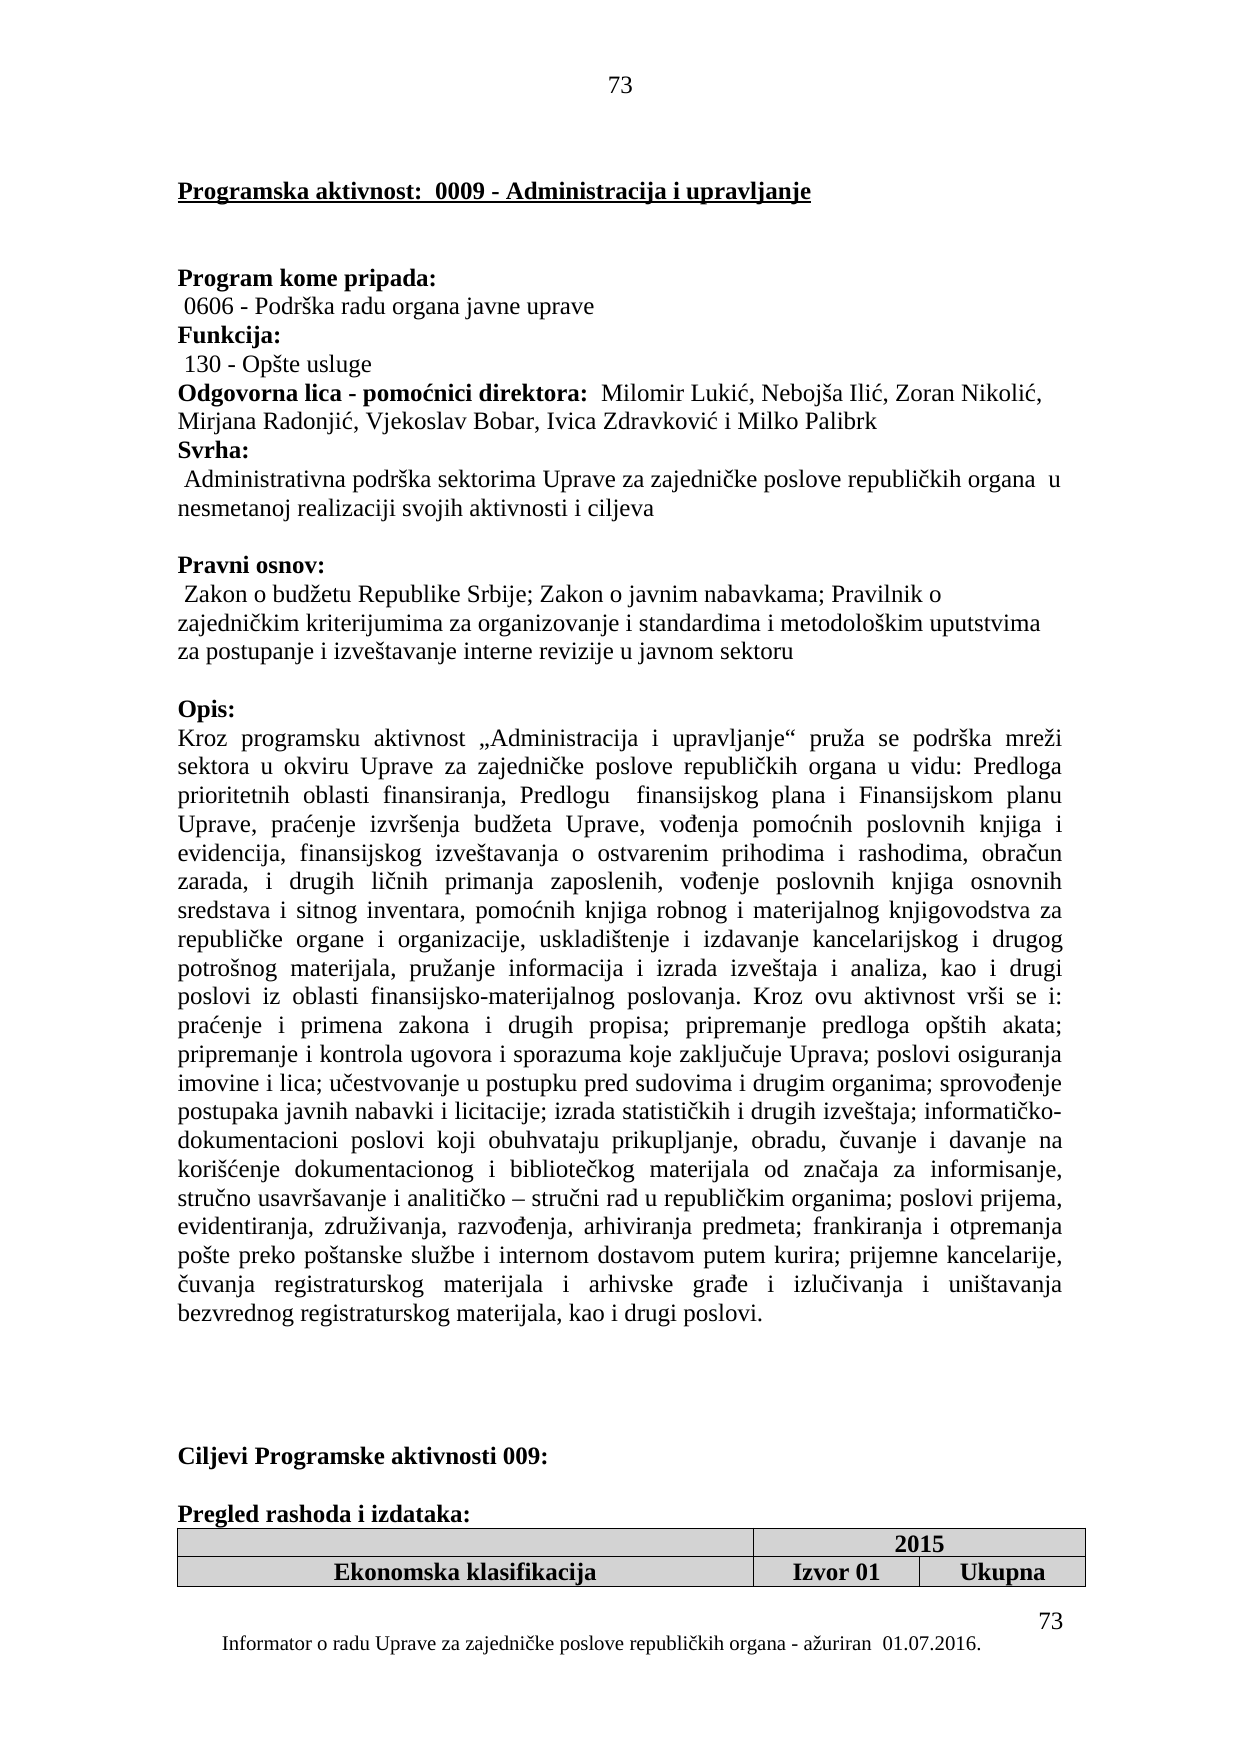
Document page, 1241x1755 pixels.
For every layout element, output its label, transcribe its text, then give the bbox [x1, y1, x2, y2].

text Cilјevi Programske aktivnosti 009: [177, 1441, 1063, 1470]
text Administrativna podrška sektorima Uprave za zajedničke poslove republičkih organa u nesmetanoj realizaciji svojih aktivnosti i cilјeva [177, 464, 1063, 521]
text Pravni osnov: [177, 521, 1063, 579]
text Kroz programsku aktivnost „Administracija i upravlјanje“ pruža se podrška mreži sektora u okviru Uprave za zajedničke poslove republičkih organa u vidu: Predloga prioritetnih oblasti finansiranja, Predlogu finansijskog plana i Finansijskom planu Uprave, praćenje izvršenja budžeta Uprave, vođenja pomoćnih poslovnih knjiga i evidencija, finansijskog izveštavanja o ostvarenim prihodima i rashodima, obračun zarada, i drugih ličnih primanja zaposlenih, vođenje poslovnih knjiga osnovnih sredstava i sitnog inventara, pomoćnih knjiga robnog i materijalnog knjigovodstva za republičke organe i organizacije, uskladištenje i izdavanje kancelarijskog i drugog potrošnog materijala, pružanje informacija i izrada izveštaja i analiza, kao i drugi poslovi iz oblasti finansijsko-materijalnog poslovanja. Kroz ovu aktivnost vrši se i: praćenje i primena zakona i drugih propisa; pripremanje predloga opštih akata; pripremanje i kontrola ugovora i sporazuma koje zaklјučuje Uprava; poslovi osiguranja imovine i lica; učestvovanje u postupku pred sudovima i drugim organima; sprovođenje postupaka javnih nabavki i licitacije; izrada statističkih i drugih izveštaja; informatičko-dokumentacioni poslovi koji obuhvataju prikuplјanje, obradu, čuvanje i davanje na korišćenje dokumentacionog i bibliotečkog materijala od značaja za informisanje, stručno usavršavanje i analitičko – stručni rad u republičkim organima; poslovi prijema, evidentiranja, združivanja, razvođenja, arhiviranja predmeta; frankiranja i otpremanja pošte preko poštanske službe i internom dostavom putem kurira; prijemne kancelarije, čuvanja registraturskog materijala i arhivske građe i izlučivanja i uništavanja bezvrednog registraturskog materijala, kao i drugi poslovi. [177, 723, 1063, 1326]
text Zakon o budžetu Republike Srbije; Zakon o javnim nabavkama; Pravilnik o zajedničkim kriterijumima za organizovanje i standardima i metodološkim uputstvima za postupanje i izveštavanje interne revizije u javnom sektoru [177, 579, 1063, 665]
text Opis: [177, 665, 1063, 723]
table_header [178, 1529, 753, 1556]
text Pregled rashoda i izdataka: [177, 1470, 1063, 1528]
text 0606 - Podrška radu organa javne uprave Funkcija: [177, 291, 1063, 349]
table_cell Ekonomska klasifikacija [178, 1557, 753, 1586]
table_cell Izvor 01 [754, 1557, 919, 1586]
table_header 2015 [754, 1529, 1085, 1556]
text 130 - Opšte usluge Odgovorna lica - pomoćnici direktora: Milomir Lukić, Nebojša Ilić, Zoran Nikolić, Mirjana Radonjić, Vjekoslav Bobar, Ivica Zdravković i Milko Palibrk Svrha: [177, 349, 1063, 464]
table_cell Ukupna [920, 1557, 1085, 1586]
text Programska aktivnost: 0009 - Administracija i upravlјanje [177, 148, 1063, 205]
text Program kome pripada: [177, 234, 1063, 291]
